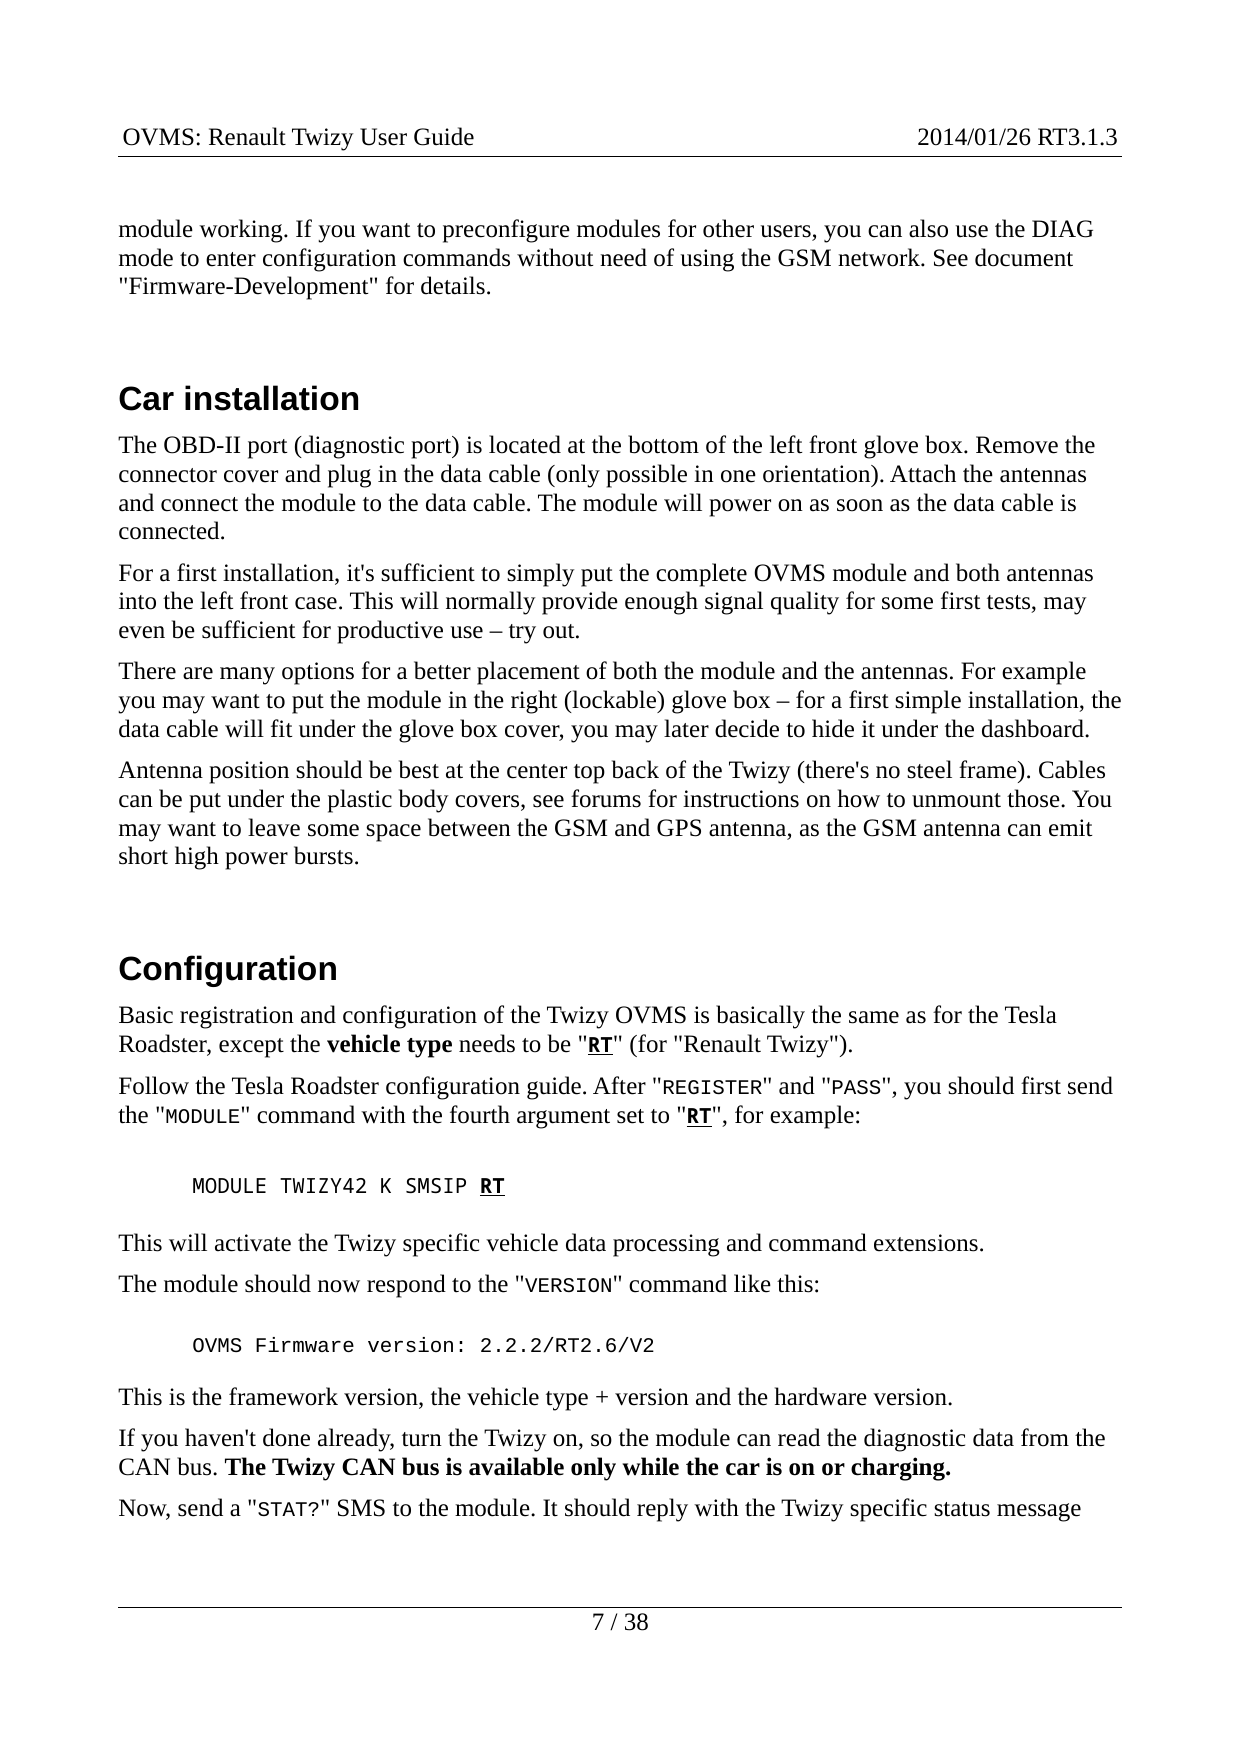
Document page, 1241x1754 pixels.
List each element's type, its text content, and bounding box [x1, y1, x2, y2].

subtitle Car installation [118, 379, 1122, 418]
text OVMS Firmware version: 2.2.2/RT2.6/V2 [192, 1311, 1122, 1358]
text For a first installation, it's sufficient to simply put the complete OVMS module and both antennas into the left front case. This will normally provide enough signal quality for some first tests, may even be sufficient for productive use – try out. [118, 558, 1122, 644]
text This is the framework version, the vehicle type + version and the hardware version. [118, 1382, 1122, 1411]
text There are many options for a better placement of both the module and the antennas. For example you may want to put the module in the right (lockable) glove box – for a first simple installation, the data cable will fit under the glove box cover, you may later decide to hide it under the dashboard. [118, 656, 1122, 743]
text module working. If you want to preconfigure modules for other users, you can also use the DIAG mode to enter configuration commands without need of using the GSM network. See document "Firmware-Development" for details. [118, 214, 1122, 300]
text The OBD-II port (diagnostic port) is located at the bottom of the left front glove box. Remove the connector cover and plug in the data cable (only possible in one orientation). Attach the antennas and connect the module to the data cable. The module will power on as soon as the data cable is connected. [118, 430, 1122, 545]
text Basic registration and configuration of the Twizy OVMS is basically the same as for the Tesla Roadster, except the vehicle type needs to be "RT" (for "Renault Twizy"). [118, 1000, 1122, 1058]
text The module should now respond to the "VERSION" command like this: [118, 1269, 1122, 1298]
text Antenna position should be best at the center top back of the Twizy (there's no steel frame). Cables can be put under the plastic body covers, see forums for instructions on how to unmount those. You may want to leave some space between the GSM and GPS antenna, as the GSM antenna can emit short high power bursts. [118, 755, 1122, 870]
text This will activate the Twizy specific vehicle data processing and command extensions. [118, 1228, 1122, 1256]
text Follow the Tesla Roadster configuration guide. After "REGISTER" and "PASS", you should first send the "MODULE" command with the fourth argument set to "RT", for example: [118, 1071, 1122, 1130]
subtitle Configuration [118, 949, 1122, 987]
text Now, send a "STAT?" SMS to the module. It should reply with the Twizy specific status message [118, 1493, 1122, 1523]
text If you haven't done already, turn the Twizy on, so the module can read the diagnostic data from the CAN bus. The Twizy CAN bus is available only while the car is on or charging. [118, 1423, 1122, 1481]
text MODULE TWIZY42 K SMSIP RT [192, 1171, 1122, 1199]
